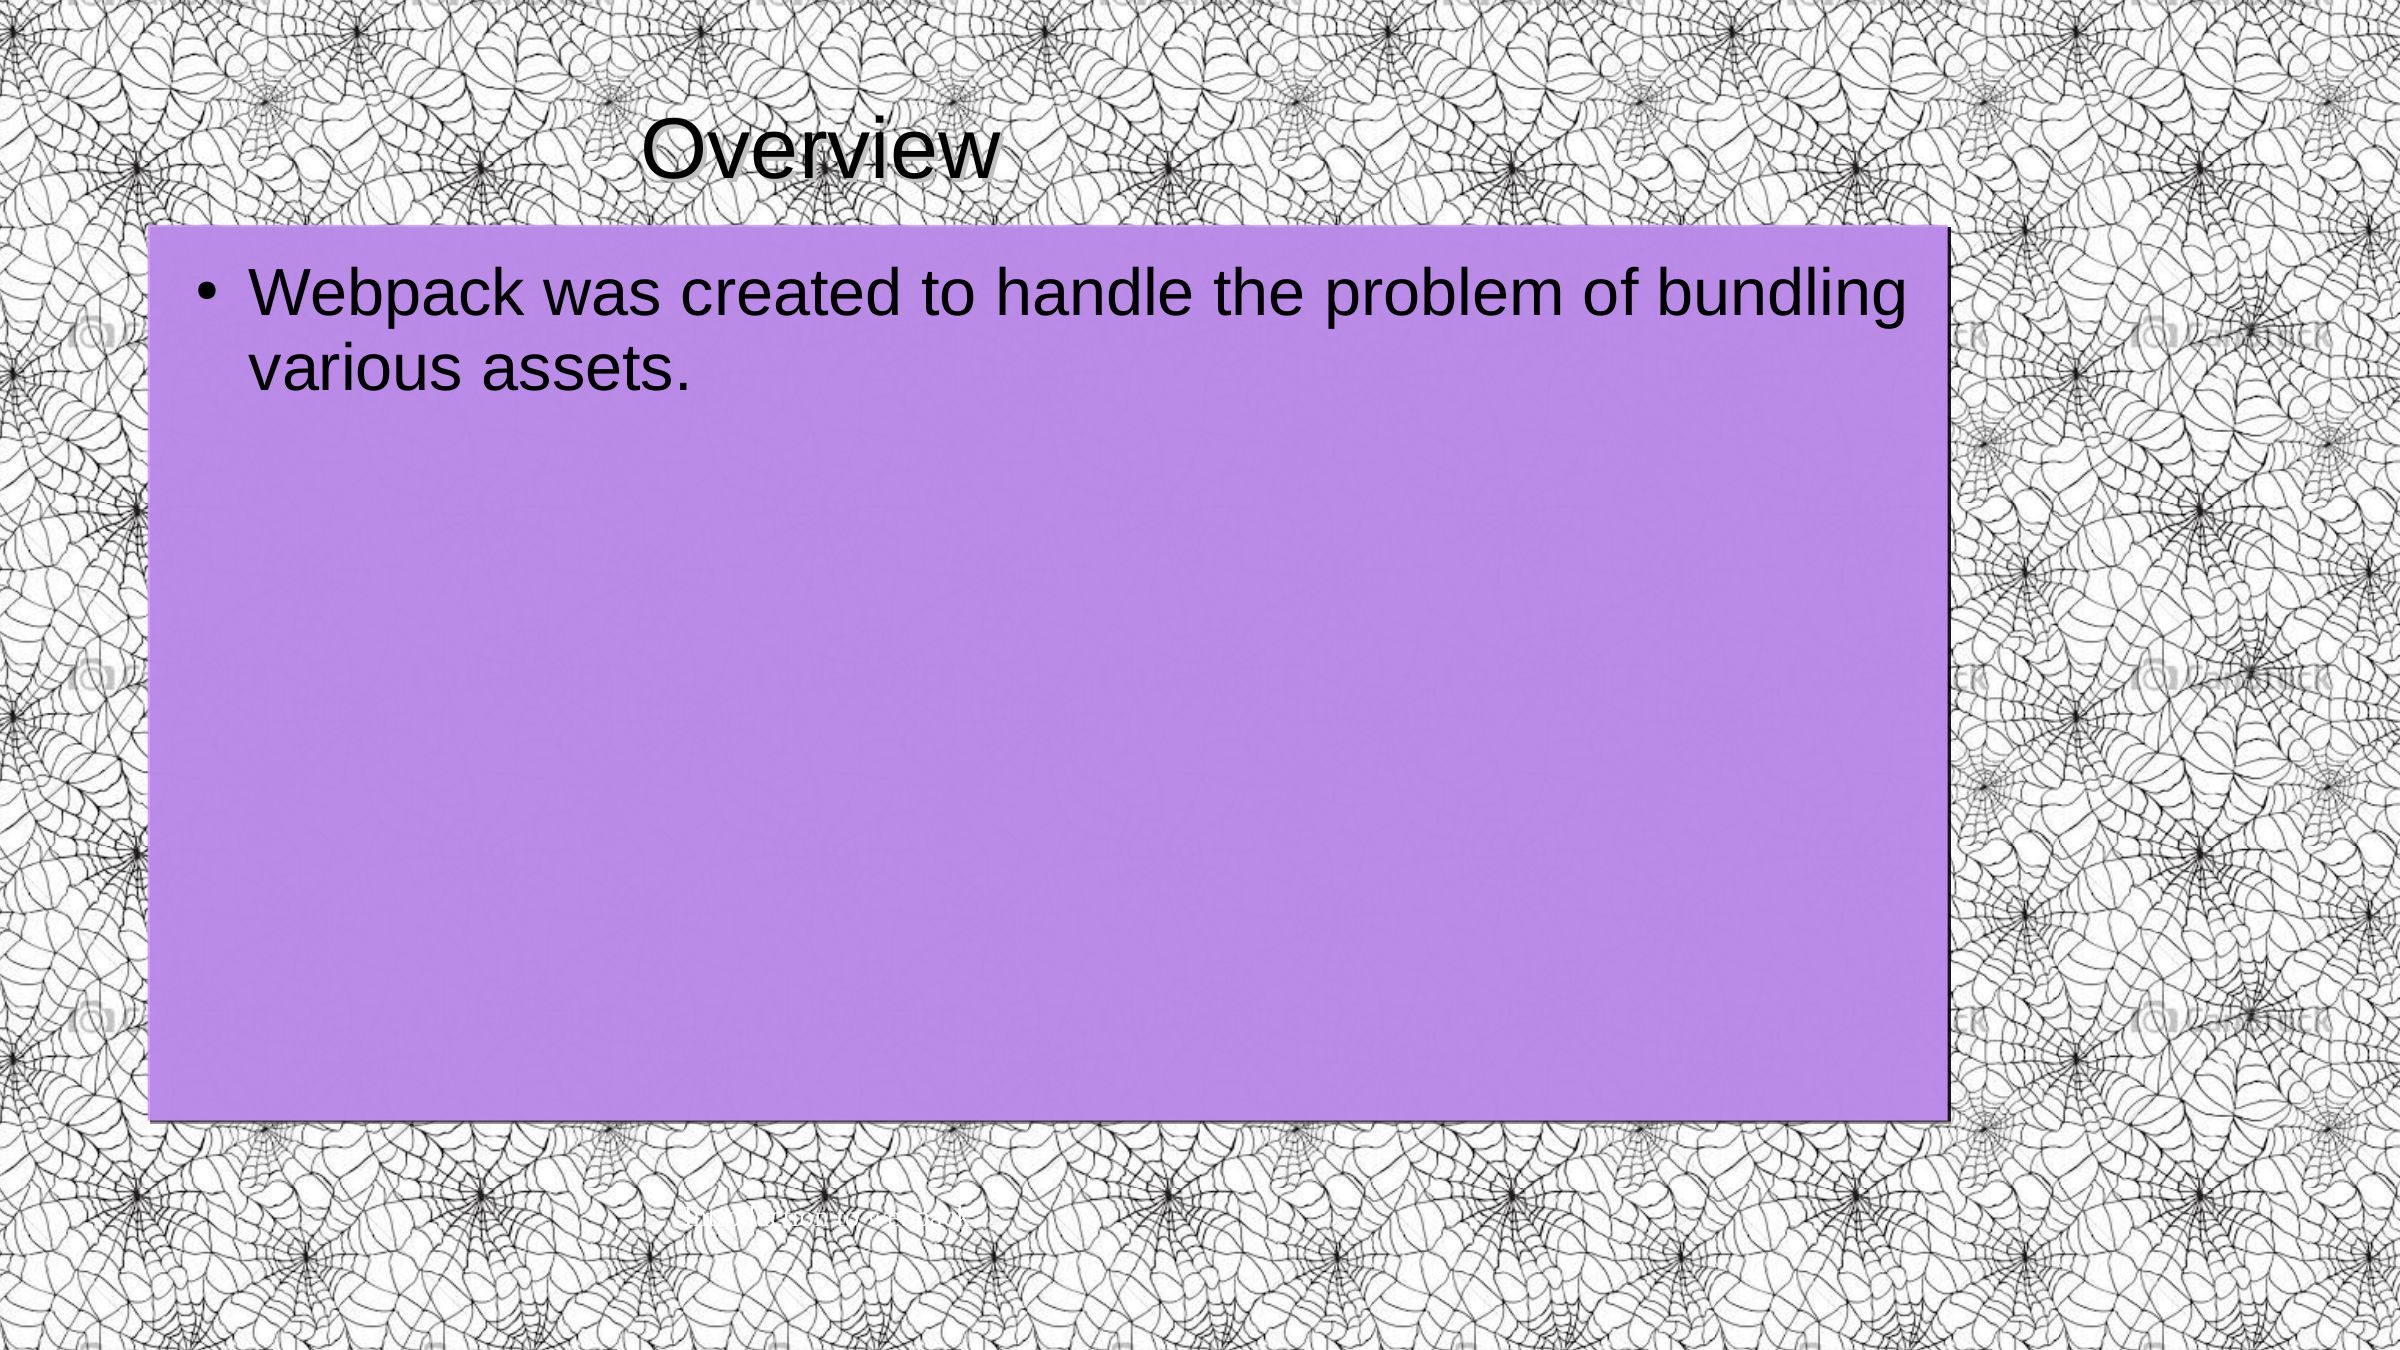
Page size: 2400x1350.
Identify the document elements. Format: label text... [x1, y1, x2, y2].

list Webpack was created to handle the problem of bundling various assets. [147, 225, 1948, 1121]
picture [0, 0, 2400, 1350]
title Overview [135, 45, 1506, 253]
